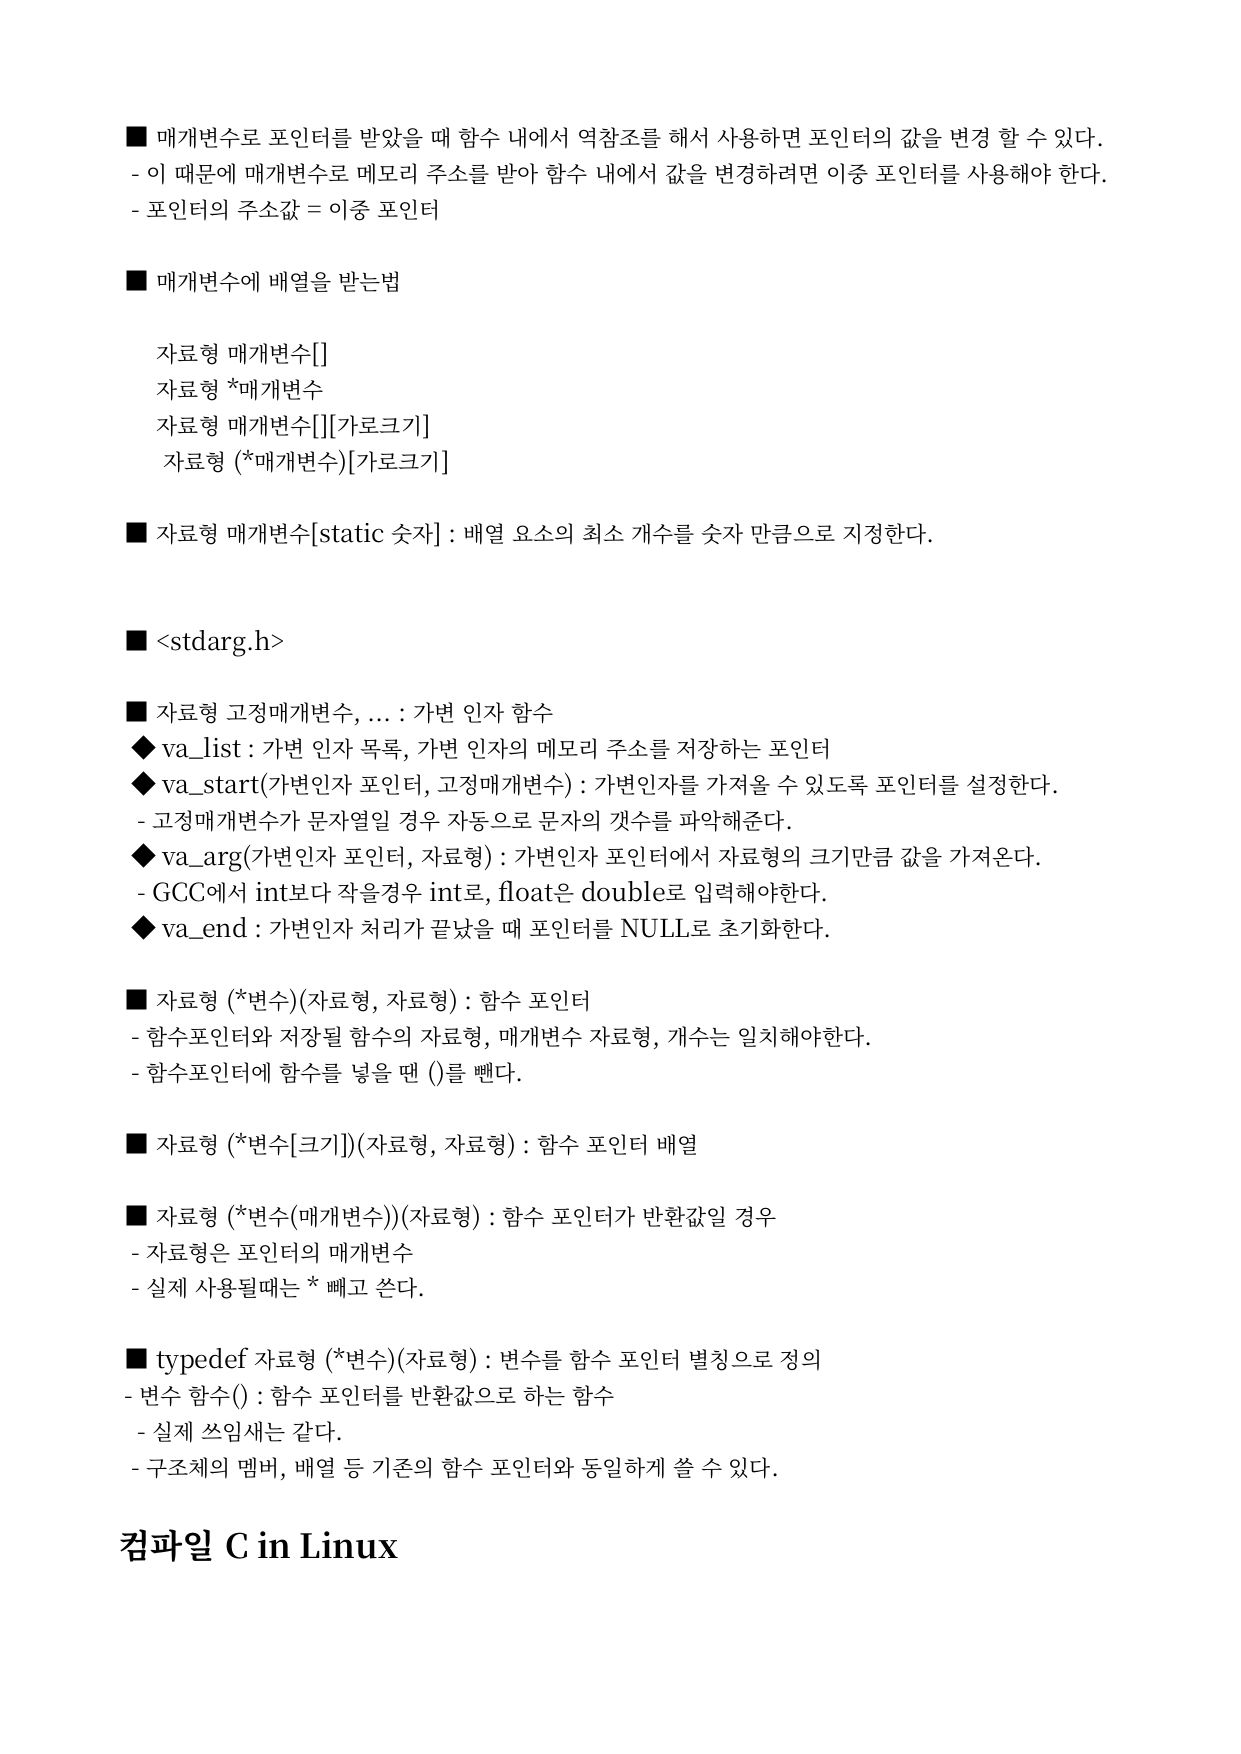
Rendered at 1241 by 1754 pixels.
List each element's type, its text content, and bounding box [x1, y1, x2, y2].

text 자료형 *매개변수 [118, 370, 1122, 406]
text - 실제 사용될때는 * 빼고 쓴다. [118, 1268, 1122, 1304]
text - GCC에서 int보다 작을경우 int로, float은 double로 입력해야한다. [118, 873, 1122, 909]
text ■ 매개변수에 배열을 받는법 [118, 262, 1122, 298]
text 자료형 (*매개변수)[가로크기] [118, 442, 1122, 477]
text - 함수포인터와 저장될 함수의 자료형, 매개변수 자료형, 개수는 일치해야한다. [118, 1017, 1122, 1052]
text 자료형 매개변수[] [118, 334, 1122, 370]
text - 함수포인터에 함수를 넣을 땐 ()를 뺀다. [118, 1052, 1122, 1088]
text 컴파일 C in Linux [118, 1520, 1122, 1568]
text - 고정매개변수가 문자열일 경우 자동으로 문자의 갯수를 파악해준다. [118, 801, 1122, 837]
text ◆ va_end : 가변인자 처리가 끝났을 때 포인터를 NULL로 초기화한다. [118, 909, 1122, 945]
text ■ 매개변수로 포인터를 받았을 때 함수 내에서 역참조를 해서 사용하면 포인터의 값을 변경 할 수 있다. [118, 118, 1122, 154]
text - 자료형은 포인터의 매개변수 [118, 1232, 1122, 1268]
text ■ typedef 자료형 (*변수)(자료형) : 변수를 함수 포인터 별칭으로 정의 [118, 1340, 1122, 1376]
text - 포인터의 주소값 = 이중 포인터 [118, 190, 1122, 226]
text ◆ va_start(가변인자 포인터, 고정매개변수) : 가변인자를 가져올 수 있도록 포인터를 설정한다. [118, 765, 1122, 801]
text ■ 자료형 매개변수[static 숫자] : 배열 요소의 최소 개수를 숫자 만큼으로 지정한다. [118, 513, 1122, 549]
text 자료형 매개변수[][가로크기] [118, 406, 1122, 442]
text - 이 때문에 매개변수로 메모리 주소를 받아 함수 내에서 값을 변경하려면 이중 포인터를 사용해야 한다. [118, 154, 1122, 190]
text - 구조체의 멤버, 배열 등 기존의 함수 포인터와 동일하게 쓸 수 있다. [118, 1448, 1122, 1484]
text ◆ va_arg(가변인자 포인터, 자료형) : 가변인자 포인터에서 자료형의 크기만큼 값을 가져온다. [118, 837, 1122, 873]
text ■ 자료형 고정매개변수, ... : 가변 인자 함수 [118, 693, 1122, 729]
text ■ 자료형 (*변수[크기])(자료형, 자료형) : 함수 포인터 배열 [118, 1124, 1122, 1160]
text ■ 자료형 (*변수(매개변수))(자료형) : 함수 포인터가 반환값일 경우 [118, 1196, 1122, 1232]
text - 변수 함수() : 함수 포인터를 반환값으로 하는 함수 [118, 1376, 1122, 1412]
text - 실제 쓰임새는 같다. [118, 1412, 1122, 1448]
text ■ <stdarg.h> [118, 621, 1122, 657]
text ◆ va_list : 가변 인자 목록, 가변 인자의 메모리 주소를 저장하는 포인터 [118, 729, 1122, 765]
text ■ 자료형 (*변수)(자료형, 자료형) : 함수 포인터 [118, 981, 1122, 1017]
